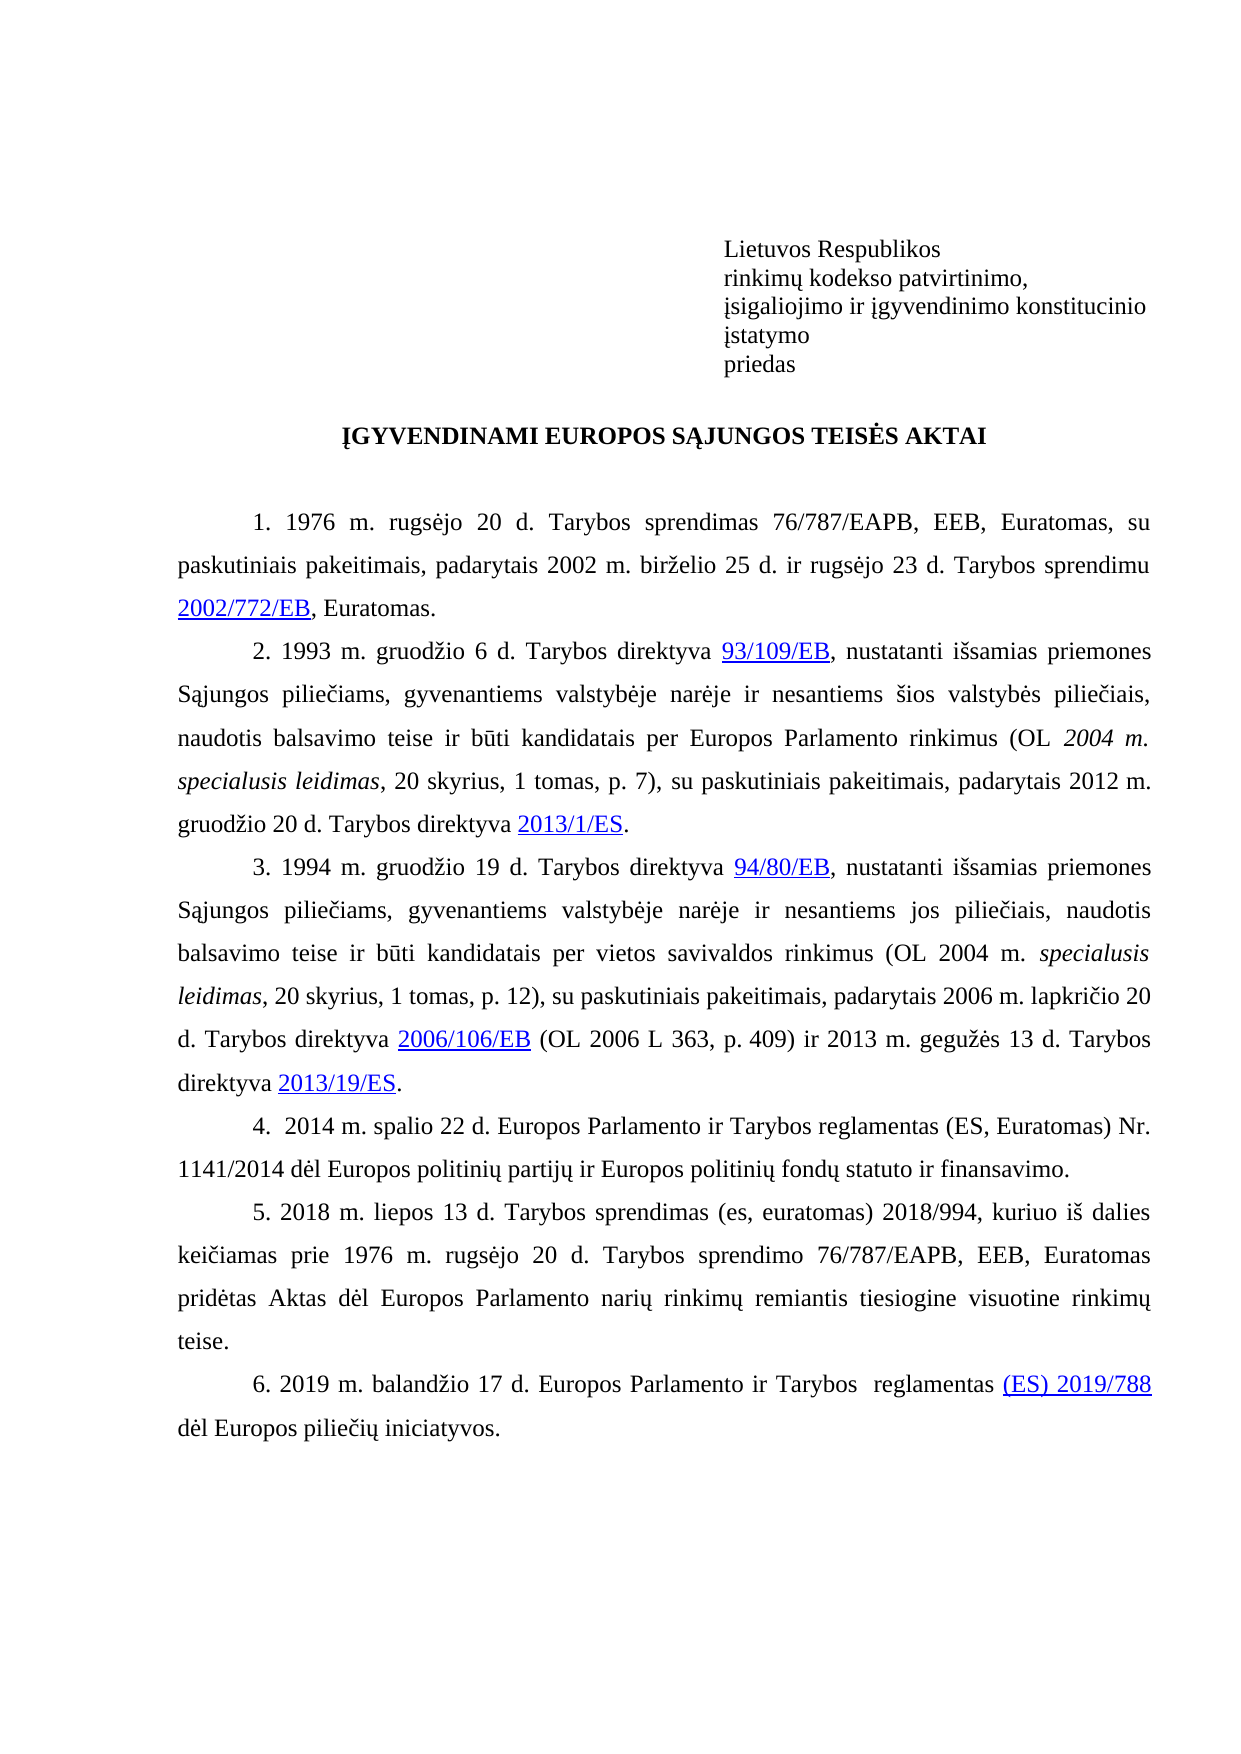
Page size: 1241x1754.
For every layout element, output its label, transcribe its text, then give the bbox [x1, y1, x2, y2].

text įsigaliojimo ir įgyvendinimo konstitucinio įstatymo [723, 291, 1152, 349]
text Lietuvos Respublikos [177, 234, 1152, 263]
text 4. 2014 m. spalio 22 d. Europos Parlamento ir Tarybos reglamentas (ES, Euratomas) Nr. 1141/2014 dėl Europos politinių partijų ir Europos politinių fondų statuto ir finansavimo. [177, 1111, 1152, 1183]
text 3. 1994 m. gruodžio 19 d. Tarybos direktyva 94/80/EB, nustatanti išsamias priemones Sąjungos piliečiams, gyvenantiems valstybėje narėje ir nesantiems jos piliečiais, naudotis balsavimo teise ir būti kandidatais per vietos savivaldos rinkimus (OL 2004 m. specialusis leidimas, 20 skyrius, 1 tomas, p. 12), su paskutiniais pakeitimais, padarytais 2006 m. lapkričio 20 d. Tarybos direktyva 2006/106/EB (OL 2006 L 363, p. 409) ir 2013 m. gegužės 13 d. Tarybos direktyva 2013/19/ES. [177, 852, 1152, 1096]
text 1. 1976 m. rugsėjo 20 d. Tarybos sprendimas 76/787/EAPB, EEB, Euratomas, su paskutiniais pakeitimais, padarytais 2002 m. birželio 25 d. ir rugsėjo 23 d. Tarybos sprendimu 2002/772/EB, Euratomas. [177, 507, 1152, 622]
text priedas [177, 349, 1152, 378]
text rinkimų kodekso patvirtinimo, [177, 263, 1152, 291]
text 6. 2019 m. balandžio 17 d. Europos Parlamento ir Tarybos reglamentas (ES) 2019/788 dėl Europos piliečių iniciatyvos. [177, 1369, 1152, 1441]
text 2. 1993 m. gruodžio 6 d. Tarybos direktyva 93/109/EB, nustatanti išsamias priemones Sąjungos piliečiams, gyvenantiems valstybėje narėje ir nesantiems šios valstybės piliečiais, naudotis balsavimo teise ir būti kandidatais per Europos Parlamento rinkimus (OL 2004 m. specialusis leidimas, 20 skyrius, 1 tomas, p. 7), su paskutiniais pakeitimais, padarytais 2012 m. gruodžio 20 d. Tarybos direktyva 2013/1/ES. [177, 636, 1152, 838]
text ĮGYVENDINAMI EUROPOS SĄJUNGOS TEISĖS AKTAI [177, 421, 1152, 449]
text 5. 2018 m. liepos 13 d. Tarybos sprendimas (es, euratomas) 2018/994, kuriuo iš dalies keičiamas prie 1976 m. rugsėjo 20 d. Tarybos sprendimo 76/787/EAPB, EEB, Euratomas pridėtas Aktas dėl Europos Parlamento narių rinkimų remiantis tiesiogine visuotine rinkimų teise. [177, 1197, 1152, 1355]
